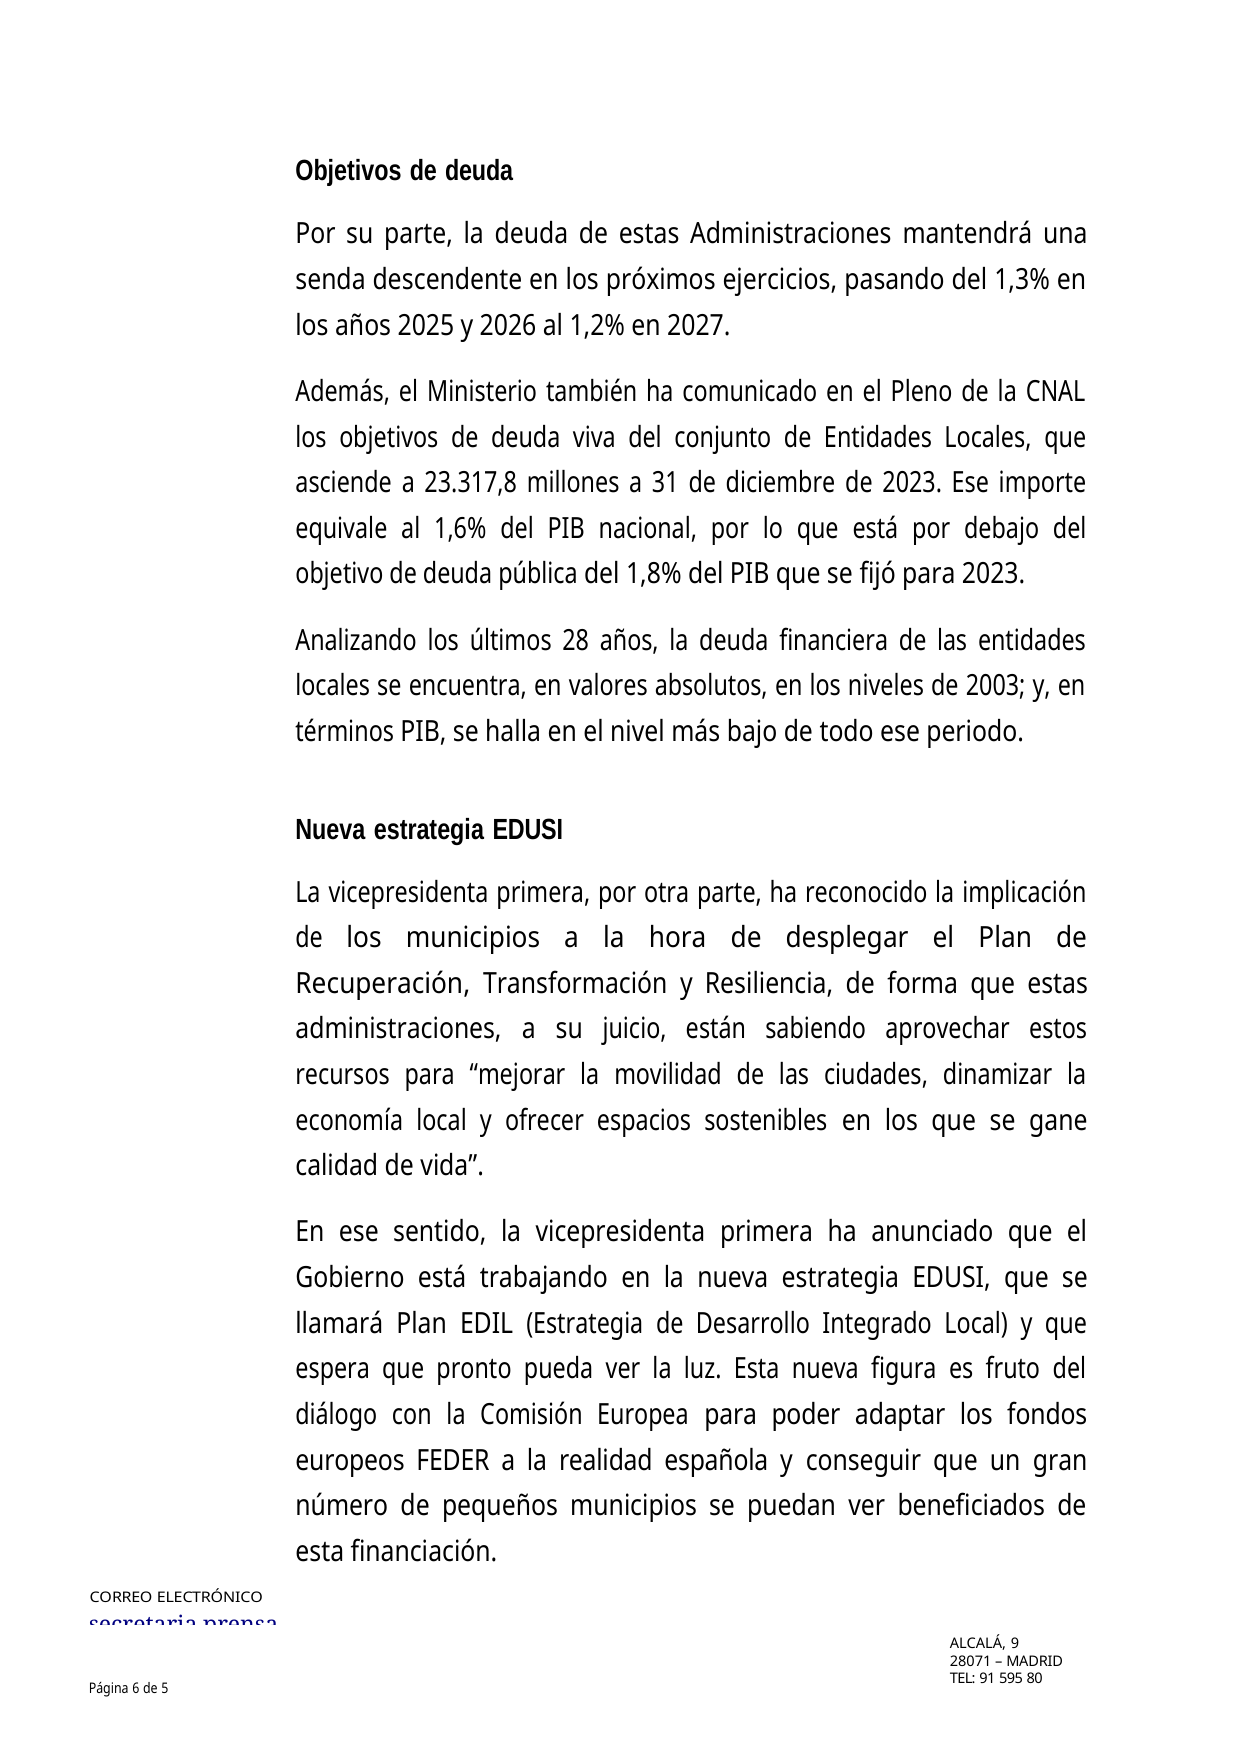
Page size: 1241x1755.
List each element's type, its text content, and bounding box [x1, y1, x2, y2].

text Además, el Ministerio también ha comunicado en el Pleno de la CNAL los objetivos de deuda viva del conjunto de Entidades Locales, que asciende a 23.317,8 millones a 31 de diciembre de 2023. Ese importe equivale al 1,6% del PIB nacional, por lo que está por debajo del objetivo de deuda pública del 1,8% del PIB que se fijó para 2023. [295, 370, 1087, 592]
text Nueva estrategia EDUSI [295, 812, 1152, 845]
text La vicepresidenta primera, por otra parte, ha reconocido la implicación de los municipios a la hora de desplegar el Plan de Recuperación, Transformación y Resiliencia, de forma que estas administraciones, a su juicio, están sabiendo aprovechar estos recursos para “mejorar la movilidad de las ciudades, dinamizar la economía local y ofrecer espacios sostenibles en los que se gane calidad de vida”. [295, 871, 1088, 1184]
text Analizando los últimos 28 años, la deuda financiera de las entidades locales se encuentra, en valores absolutos, en los niveles de 2003; y, en términos PIB, se halla en el nivel más bajo de todo ese periodo. [295, 619, 1087, 750]
text Objetivos de deuda [295, 153, 1152, 187]
text Por su parte, la deuda de estas Administraciones mantendrá una senda descendente en los próximos ejercicios, pasando del 1,3% en los años 2025 y 2026 al 1,2% en 2027. [295, 213, 1087, 343]
text En ese sentido, la vicepresidenta primera ha anunciado que el Gobierno está trabajando en la nueva estrategia EDUSI, que se llamará Plan EDIL (Estrategia de Desarrollo Integrado Local) y que espera que pronto pueda ver la luz. Esta nueva figura es fruto del diálogo con la Comisión Europea para poder adaptar los fondos europeos FEDER a la realidad española y conseguir que un gran número de pequeños municipios se puedan ver beneficiados de esta financiación. [295, 1211, 1088, 1570]
